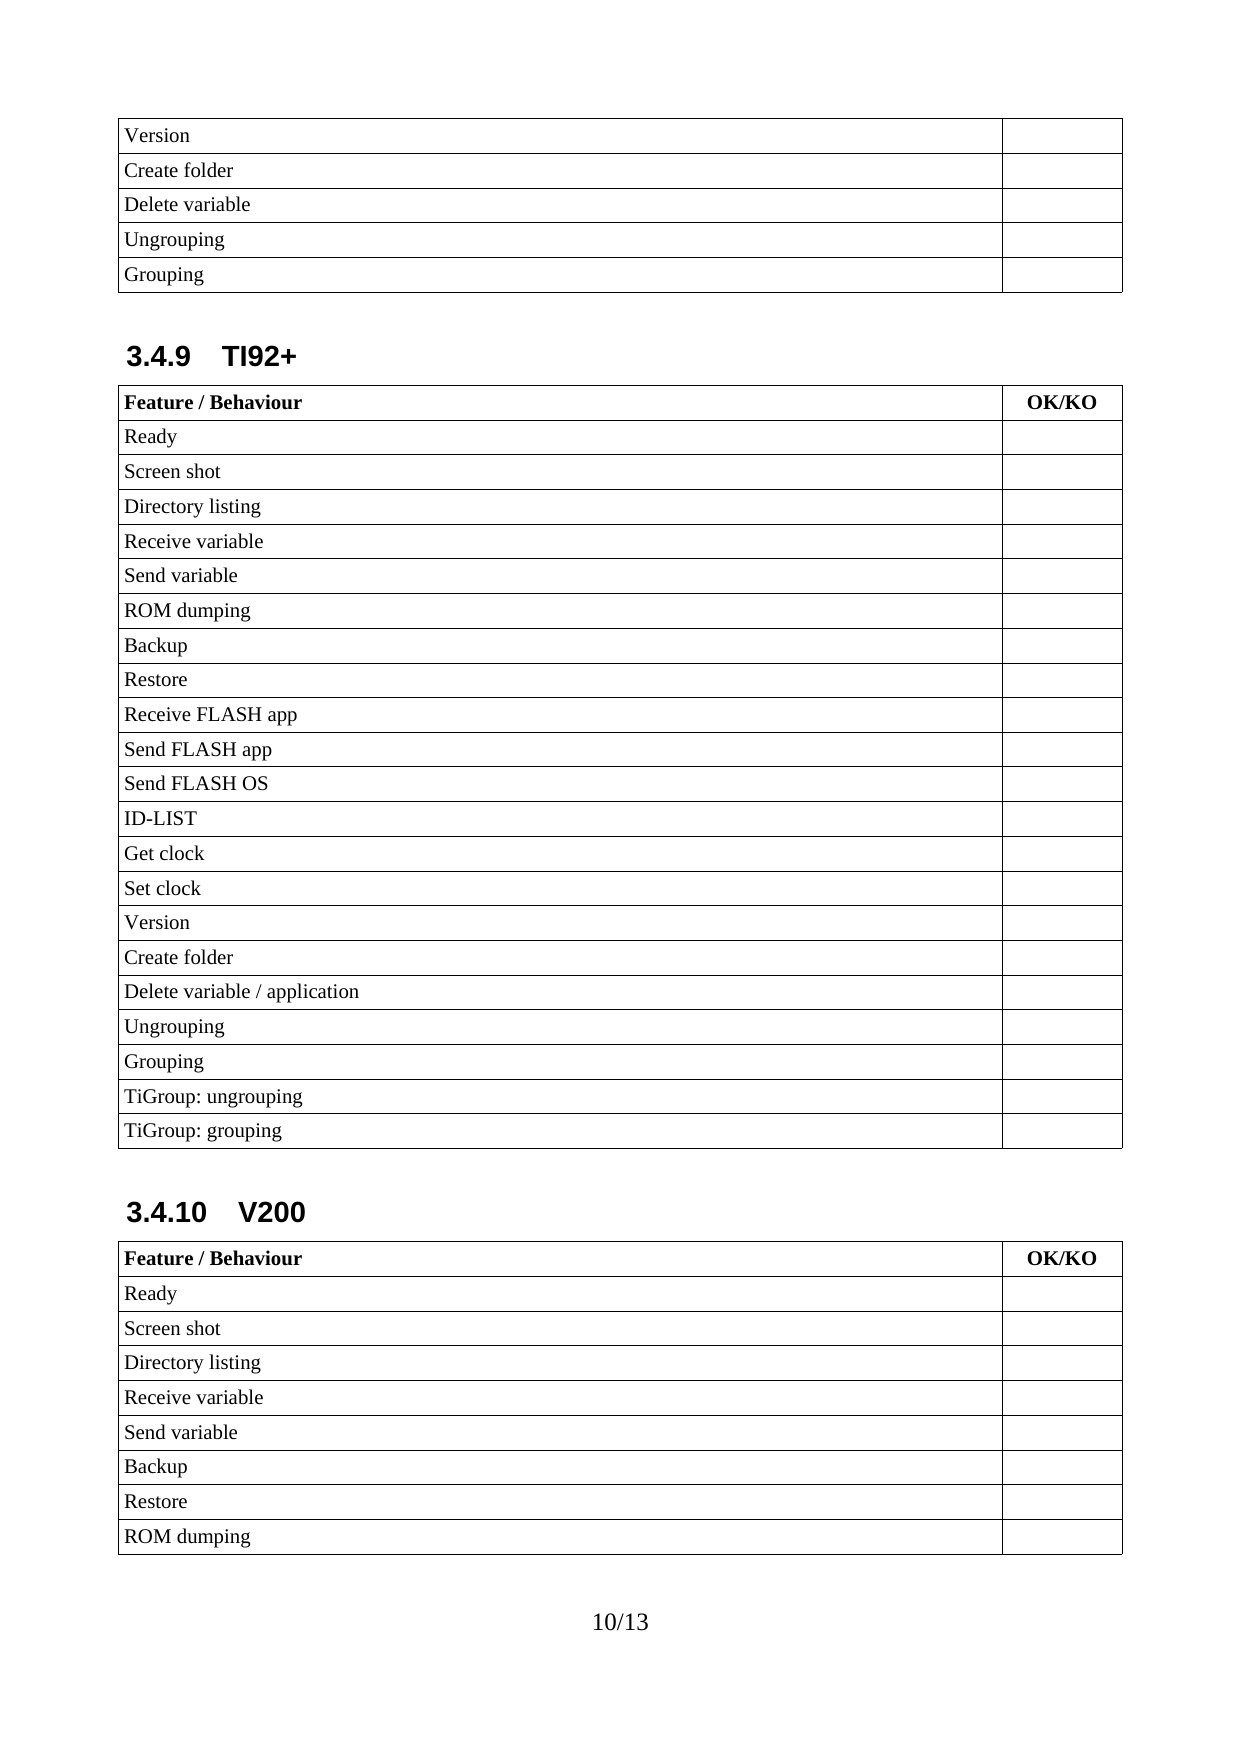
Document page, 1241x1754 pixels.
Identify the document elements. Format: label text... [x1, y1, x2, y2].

table_cell Version [119, 119, 1002, 153]
table_cell [1003, 1381, 1122, 1415]
table_cell [1003, 1277, 1122, 1311]
table_cell [1003, 802, 1122, 836]
table_cell Version [119, 906, 1002, 940]
table_cell Grouping [119, 258, 1002, 292]
table_cell [1003, 837, 1122, 871]
table_cell Receive variable [119, 525, 1002, 558]
table_cell Create folder [119, 941, 1002, 974]
table_cell Receive FLASH app [119, 698, 1002, 732]
subtitle V200 [118, 1196, 1122, 1229]
table_cell [1003, 559, 1122, 593]
table_cell [1003, 189, 1122, 222]
table_cell Send variable [119, 1416, 1002, 1449]
table_cell [1003, 1312, 1122, 1345]
table_cell TiGroup: ungrouping [119, 1080, 1002, 1113]
table_cell Ready [119, 1277, 1002, 1311]
table_cell [1003, 525, 1122, 558]
table_cell ROM dumping [119, 1520, 1002, 1553]
table_cell [1003, 1520, 1122, 1553]
table_cell [1003, 490, 1122, 524]
table_cell [1003, 223, 1122, 257]
table_cell [1003, 154, 1122, 187]
table_cell Ungrouping [119, 1010, 1002, 1044]
table_cell Screen shot [119, 1312, 1002, 1345]
table_cell Send FLASH OS [119, 767, 1002, 801]
table_cell [1003, 1080, 1122, 1113]
table_cell Screen shot [119, 455, 1002, 489]
table_cell Restore [119, 1485, 1002, 1519]
table_cell Backup [119, 1451, 1002, 1484]
table_cell Delete variable / application [119, 976, 1002, 1009]
table_cell Ungrouping [119, 223, 1002, 257]
table_cell Send FLASH app [119, 733, 1002, 766]
table_cell [1003, 421, 1122, 454]
table_cell Restore [119, 664, 1002, 697]
table_cell [1003, 1485, 1122, 1519]
subtitle TI92+ [118, 340, 1122, 372]
table_cell Directory listing [119, 490, 1002, 524]
table_header Feature / Behaviour [119, 1242, 1002, 1276]
table_cell [1003, 455, 1122, 489]
table_cell Send variable [119, 559, 1002, 593]
table_cell Delete variable [119, 189, 1002, 222]
table_cell [1003, 258, 1122, 292]
table_cell [1003, 1010, 1122, 1044]
table_cell ROM dumping [119, 594, 1002, 628]
table_cell Backup [119, 629, 1002, 662]
table_cell [1003, 1416, 1122, 1449]
table_header Feature / Behaviour [119, 386, 1002, 419]
table_cell [1003, 1114, 1122, 1148]
table_cell TiGroup: grouping [119, 1114, 1002, 1148]
table_cell [1003, 594, 1122, 628]
table_cell [1003, 906, 1122, 940]
table_cell Ready [119, 421, 1002, 454]
table_cell [1003, 1451, 1122, 1484]
table_cell Create folder [119, 154, 1002, 187]
table_cell Set clock [119, 872, 1002, 905]
table_cell [1003, 767, 1122, 801]
table_cell Get clock [119, 837, 1002, 871]
table_cell [1003, 1045, 1122, 1079]
table_header OK/KO [1003, 1242, 1122, 1276]
table_cell Receive variable [119, 1381, 1002, 1415]
table_header OK/KO [1003, 386, 1122, 419]
table_cell [1003, 872, 1122, 905]
table_cell ID-LIST [119, 802, 1002, 836]
table_cell [1003, 733, 1122, 766]
table_cell [1003, 664, 1122, 697]
table_cell [1003, 119, 1122, 153]
table_cell [1003, 1346, 1122, 1380]
table_cell [1003, 941, 1122, 974]
table_cell [1003, 629, 1122, 662]
table_cell Grouping [119, 1045, 1002, 1079]
table_cell Directory listing [119, 1346, 1002, 1380]
table_cell [1003, 698, 1122, 732]
table_cell [1003, 976, 1122, 1009]
